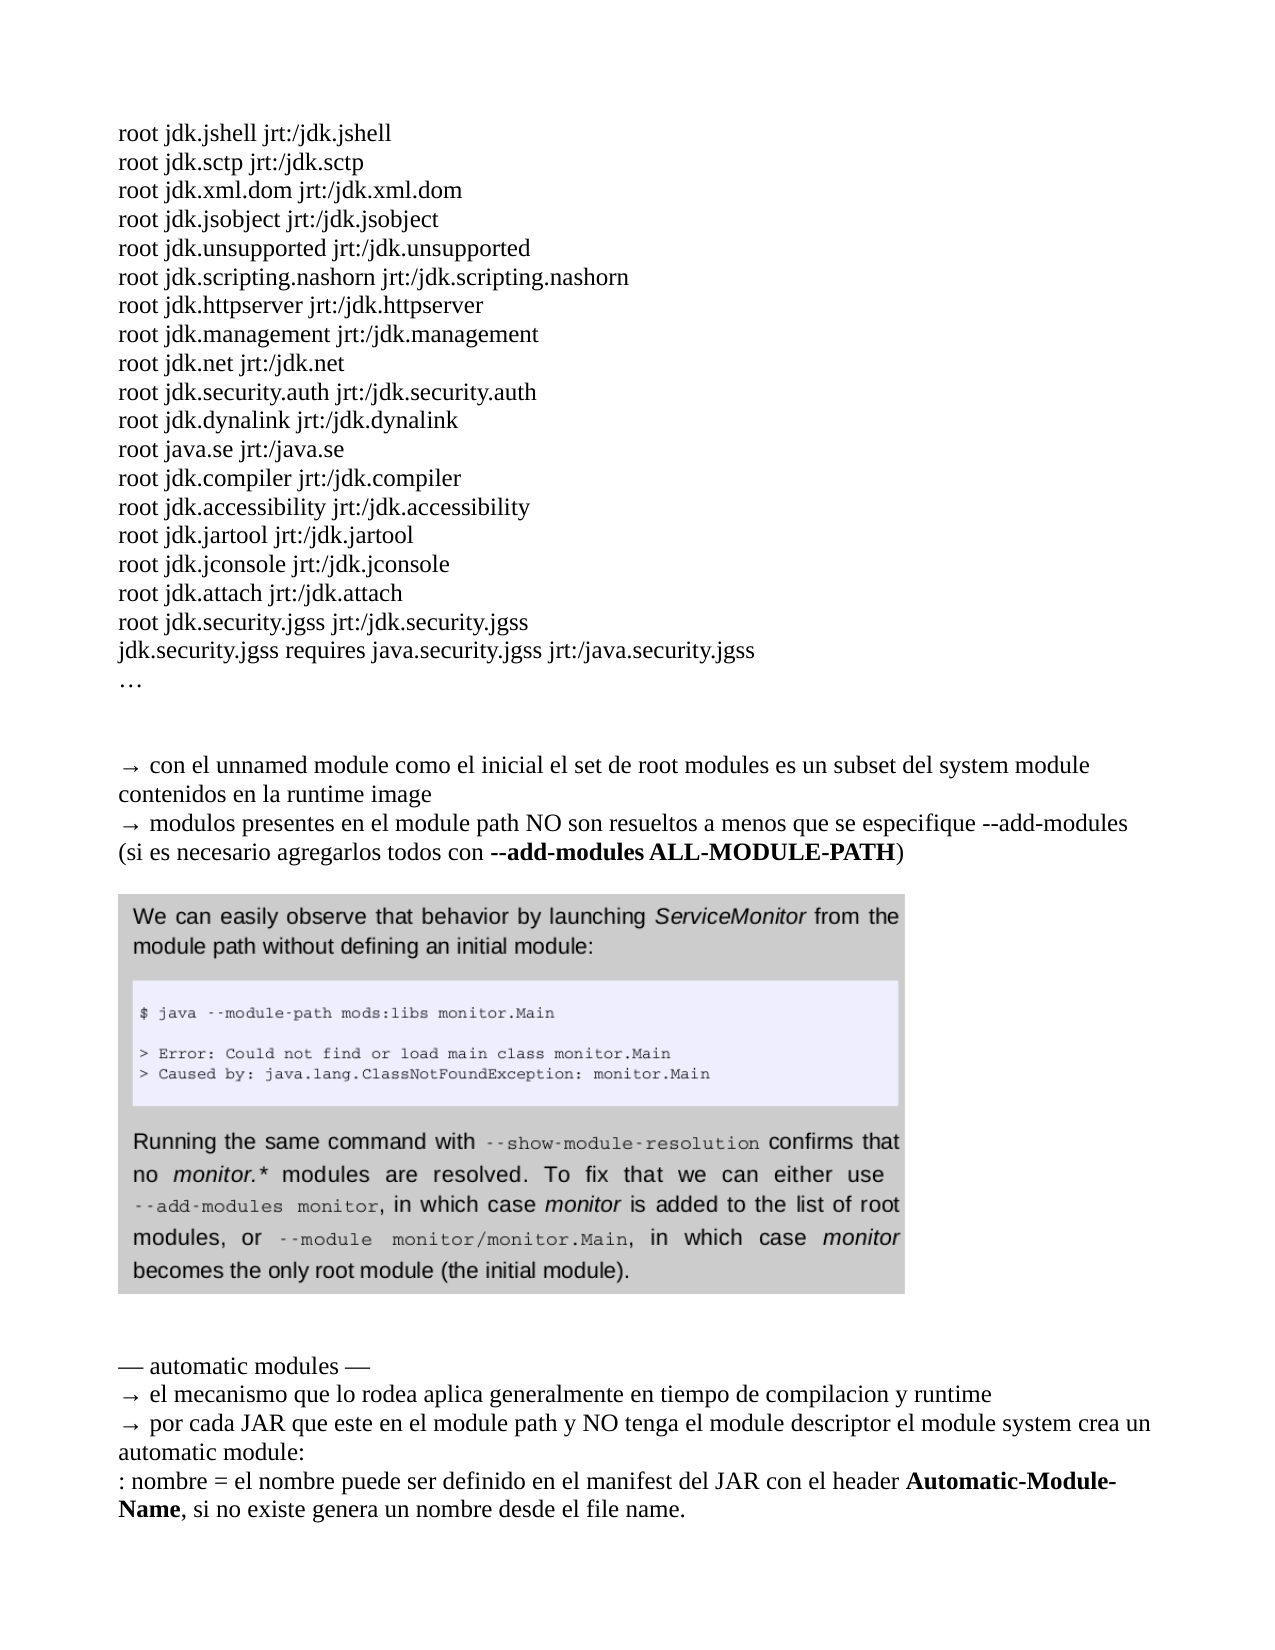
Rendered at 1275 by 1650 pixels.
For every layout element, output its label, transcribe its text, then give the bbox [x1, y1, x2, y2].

text root jdk.attach jrt:/jdk.attach [118, 578, 1157, 607]
text root jdk.jartool jrt:/jdk.jartool [118, 521, 1157, 549]
text … [118, 664, 1157, 693]
text root jdk.httpserver jrt:/jdk.httpserver [118, 291, 1157, 319]
text root jdk.jconsole jrt:/jdk.jconsole [118, 549, 1157, 578]
text root java.se jrt:/java.se [118, 434, 1157, 463]
text : nombre = el nombre puede ser definido en el manifest del JAR con el header Automatic-Module-Name, si no existe genera un nombre desde el file name. [118, 1466, 1157, 1523]
text root jdk.jsobject jrt:/jdk.jsobject [118, 204, 1157, 233]
text → el mecanismo que lo rodea aplica generalmente en tiempo de compilacion y runtime [118, 1379, 1157, 1408]
text root jdk.security.auth jrt:/jdk.security.auth [118, 377, 1157, 406]
text root jdk.unsupported jrt:/jdk.unsupported [118, 233, 1157, 262]
text root jdk.security.jgss jrt:/jdk.security.jgss [118, 607, 1157, 636]
text jdk.security.jgss requires java.security.jgss jrt:/java.security.jgss [118, 636, 1157, 664]
text root jdk.sctp jrt:/jdk.sctp [118, 147, 1157, 176]
text root jdk.compiler jrt:/jdk.compiler [118, 463, 1157, 492]
text root jdk.accessibility jrt:/jdk.accessibility [118, 492, 1157, 521]
text root jdk.net jrt:/jdk.net [118, 348, 1157, 377]
text → por cada JAR que este en el module path y NO tenga el module descriptor el module system crea un automatic module: [118, 1408, 1157, 1466]
picture [118, 894, 906, 1294]
text root jdk.management jrt:/jdk.management [118, 319, 1157, 348]
text root jdk.jshell jrt:/jdk.jshell [118, 118, 1157, 147]
text root jdk.scripting.nashorn jrt:/jdk.scripting.nashorn [118, 262, 1157, 291]
text root jdk.dynalink jrt:/jdk.dynalink [118, 406, 1157, 434]
text root jdk.xml.dom jrt:/jdk.xml.dom [118, 176, 1157, 204]
text → modulos presentes en el module path NO son resueltos a menos que se especifique --add-modules (si es necesario agregarlos todos con --add-modules ALL-MODULE-PATH) [118, 808, 1157, 866]
text — automatic modules — [118, 1351, 1157, 1379]
text → con el unnamed module como el inicial el set de root modules es un subset del system module contenidos en la runtime image [118, 751, 1157, 808]
